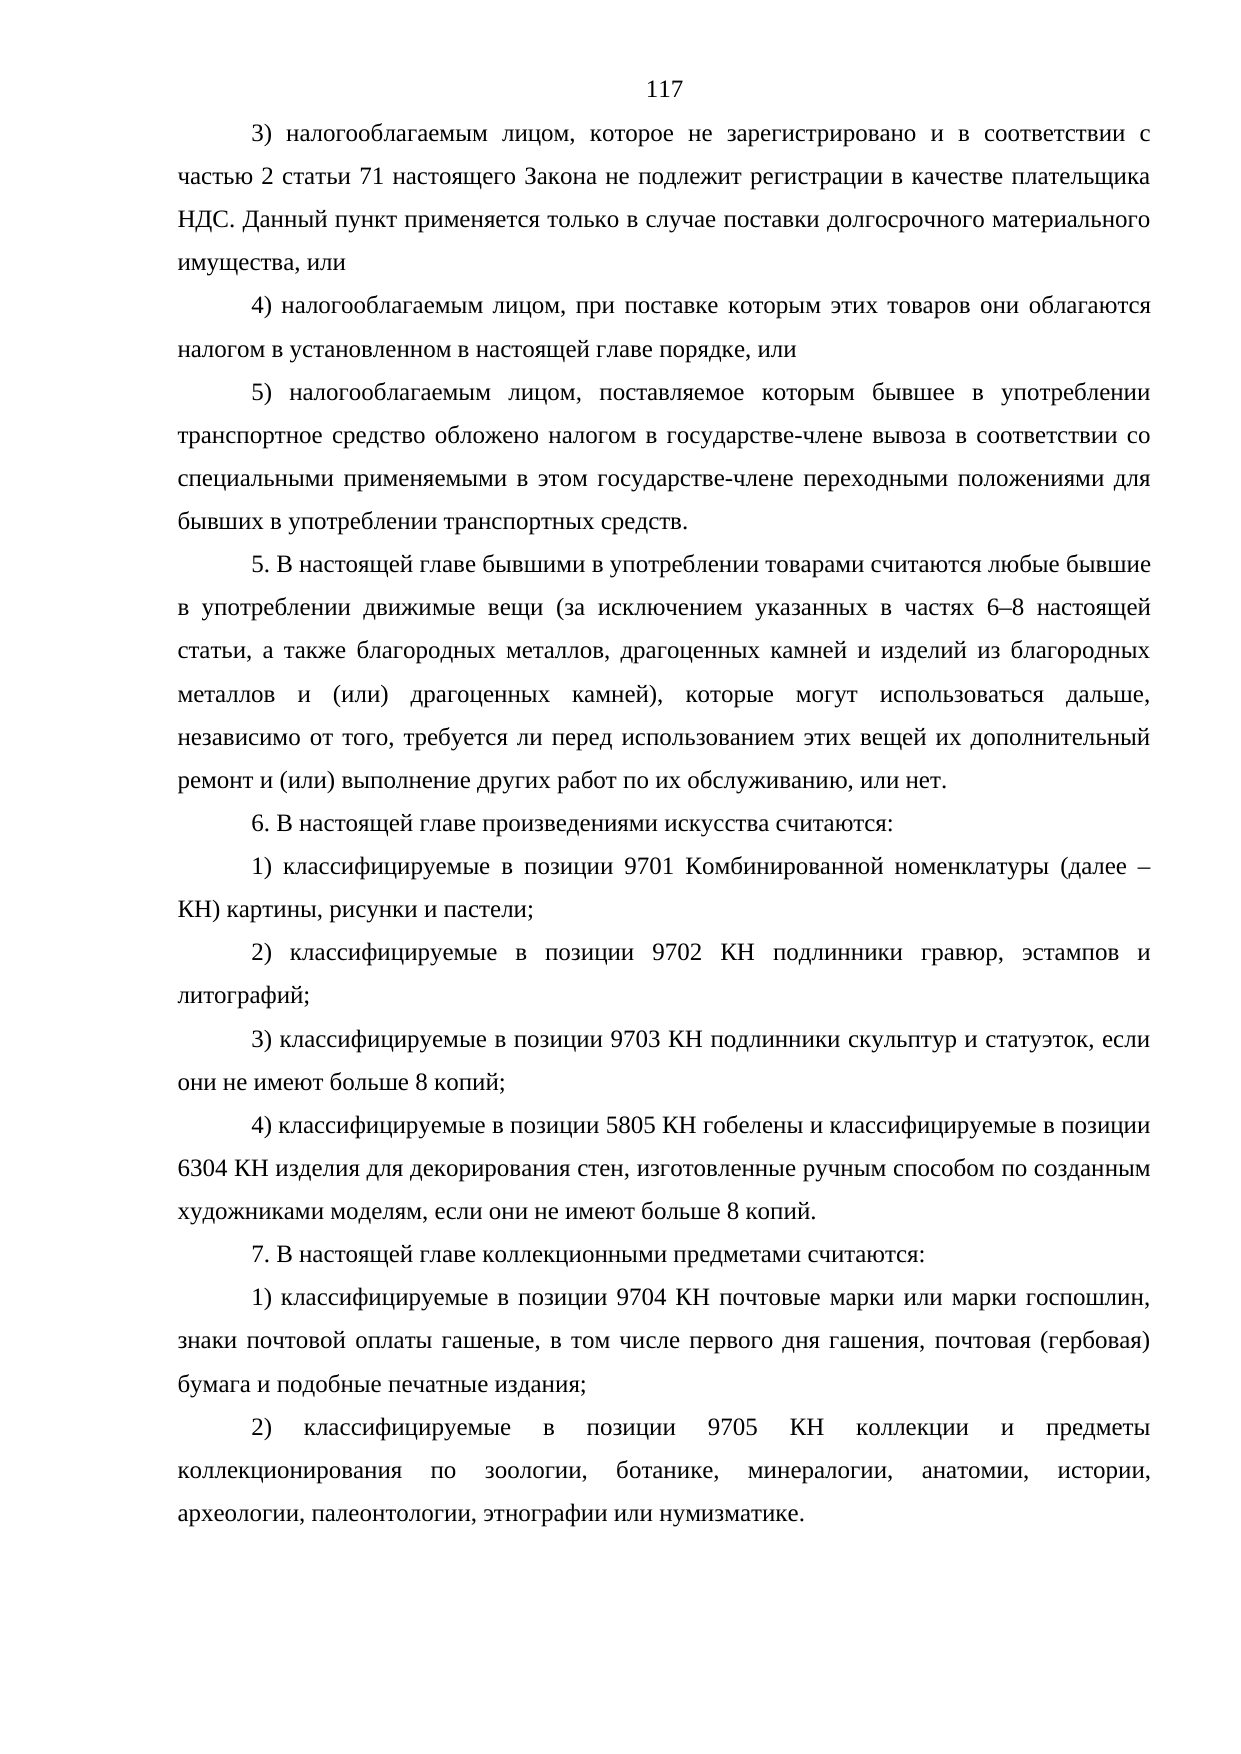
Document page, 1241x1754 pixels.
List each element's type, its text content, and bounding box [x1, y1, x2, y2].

text 2) классифицируемые в позиции 9702 КН подлинники гравюр, эстампов и литографий; [177, 937, 1152, 1009]
text 1) классифицируемые в позиции 9704 КН почтовые марки или марки госпошлин, знаки почтовой оплаты гашеные, в том числе первого дня гашения, почтовая (гербовая) бумага и подобные печатные издания; [177, 1282, 1152, 1397]
text 5. В настоящей главе бывшими в употреблении товарами считаются любые бывшие в употреблении движимые вещи (за исключением указанных в частях 6–8 настоящей статьи, а также благородных металлов, драгоценных камней и изделий из благородных металлов и (или) драгоценных камней), которые могут использоваться дальше, независимо от того, требуется ли перед использованием этих вещей их дополнительный ремонт и (или) выполнение других работ по их обслуживанию, или нет. [177, 549, 1152, 794]
text 5) налогооблагаемым лицом, поставляемое которым бывшее в употреблении транспортное средство обложено налогом в государстве-члене вывоза в соответствии со специальными применяемыми в этом государстве-члене переходными положениями для бывших в употреблении транспортных средств. [177, 377, 1152, 535]
text 4) классифицируемые в позиции 5805 КН гобелены и классифицируемые в позиции 6304 КН изделия для декорирования стен, изготовленные ручным способом по созданным художниками моделям, если они не имеют больше 8 копий. [177, 1110, 1152, 1225]
text 1) классифицируемые в позиции 9701 Комбинированной номенклатуры (далее – КН) картины, рисунки и пастели; [177, 851, 1152, 923]
text 2) классифицируемые в позиции 9705 КН коллекции и предметы коллекционирования по зоологии, ботанике, минералогии, анатомии, истории, археологии, палеонтологии, этнографии или нумизматике. [177, 1412, 1152, 1527]
text 4) налогооблагаемым лицом, при поставке которым этих товаров они облагаются налогом в установленном в настоящей главе порядке, или [177, 291, 1152, 362]
text 6. В настоящей главе произведениями искусства считаются: [177, 808, 1152, 837]
text 3) классифицируемые в позиции 9703 КН подлинники скульптур и статуэток, если они не имеют больше 8 копий; [177, 1024, 1152, 1096]
text 7. В настоящей главе коллекционными предметами считаются: [177, 1239, 1152, 1268]
text 3) налогооблагаемым лицом, которое не зарегистрировано и в соответствии с частью 2 статьи 71 настоящего Закона не подлежит регистрации в качестве плательщика НДС. Данный пункт применяется только в случае поставки долгосрочного материального имущества, или [177, 118, 1152, 276]
